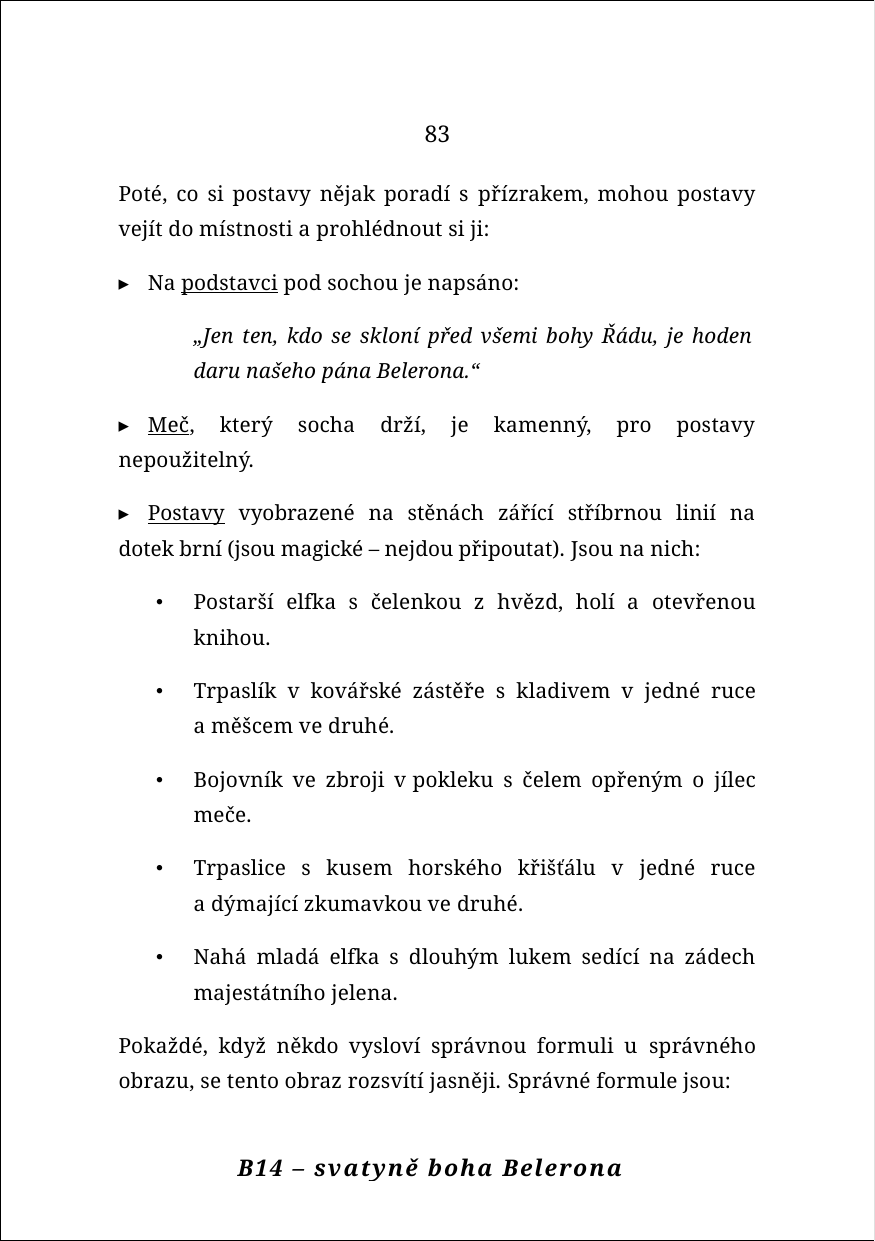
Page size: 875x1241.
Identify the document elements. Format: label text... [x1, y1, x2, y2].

list Trpaslice s⁠ kusem horského křišťálu v⁠ jedné ruce a⁠ dýmající zkumavkou ve druhé. [156, 853, 756, 917]
text ▸ Meč, který socha drží, je kamenný, pro postavy nepoužitelný. [118, 410, 756, 474]
list Postarší elfka s⁠ čelenkou z⁠ hvězd, holí a⁠ otevřenou knihou. [156, 587, 756, 651]
list Trpaslík v⁠ kovářské zástěře s⁠ kladivem v⁠ jedné ruce a⁠ měšcem ve druhé. [156, 676, 756, 740]
text Pokaždé, když někdo vysloví správnou formuli u⁠ správného obrazu, se tento obraz rozsvítí jasněji. Správné formule jsou: [118, 1031, 756, 1095]
list Nahá mladá elfka s⁠ dlouhým lukem sedící na zádech majestátního jelena. [156, 942, 756, 1006]
text ▸ Na podstavci pod sochou je napsáno: [118, 268, 756, 296]
list Bojovník ve zbroji v pokleku s⁠ čelem opřeným o⁠ jílec meče. [156, 765, 756, 829]
list „Jen ten, kdo se skloní před všemi bohy Řádu, je hoden daru našeho pána Belerona.“ [156, 321, 756, 385]
text Poté, co si postavy nějak poradí s⁠ přízrakem, mohou postavy vejít do místnosti a⁠ prohlédnout si ji: [118, 179, 756, 243]
text ▸ Postavy vyobrazené na stěnách zářící stříbrnou linií na dotek brní (jsou magické – nejdou připoutat). Jsou na nich: [118, 498, 756, 562]
